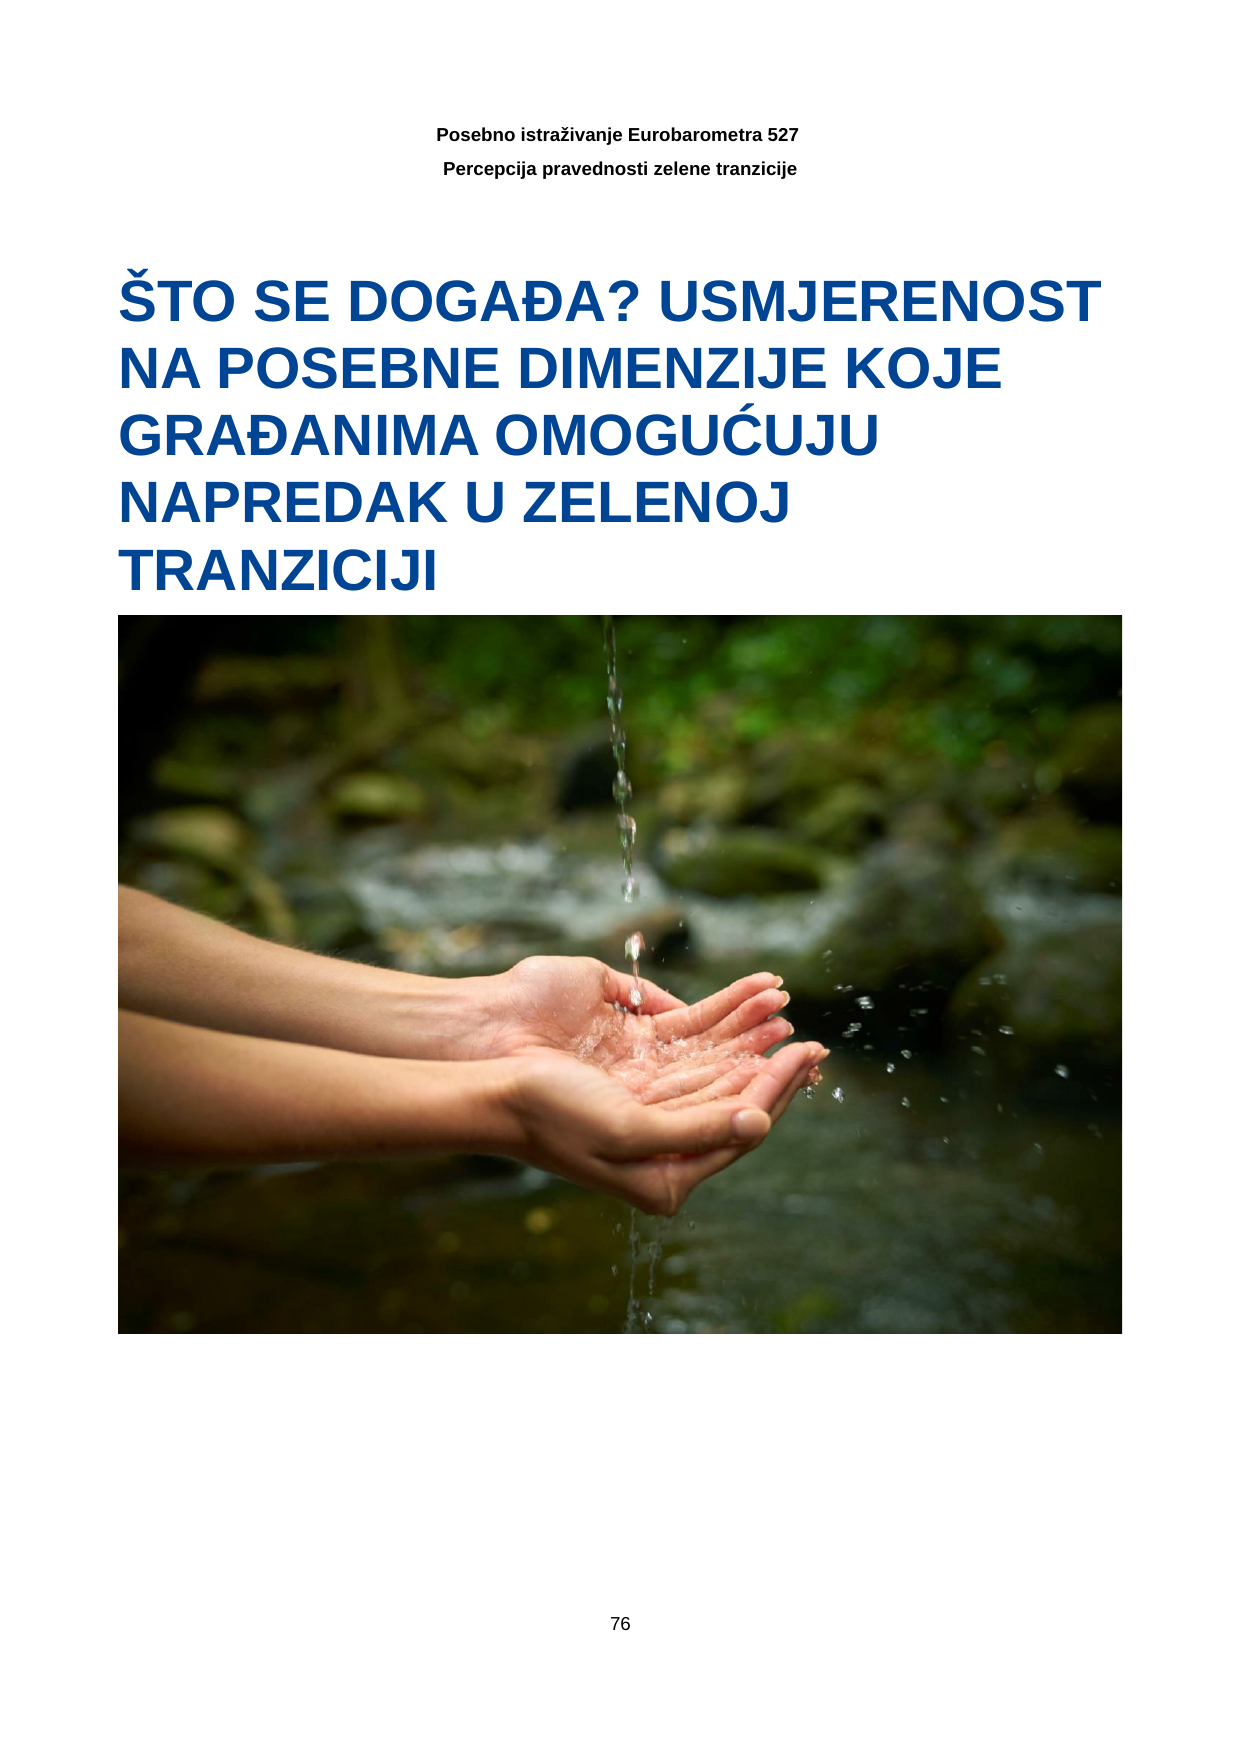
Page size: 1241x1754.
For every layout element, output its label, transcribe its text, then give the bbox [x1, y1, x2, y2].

subtitle ŠTO SE DOGAĐA? USMJERENOST NA POSEBNE DIMENZIJE KOJE GRAĐANIMA OMOGUĆUJU NAPREDAK U ZELENOJ TRANZICIJI [118, 267, 1122, 602]
picture [118, 615, 1123, 1334]
